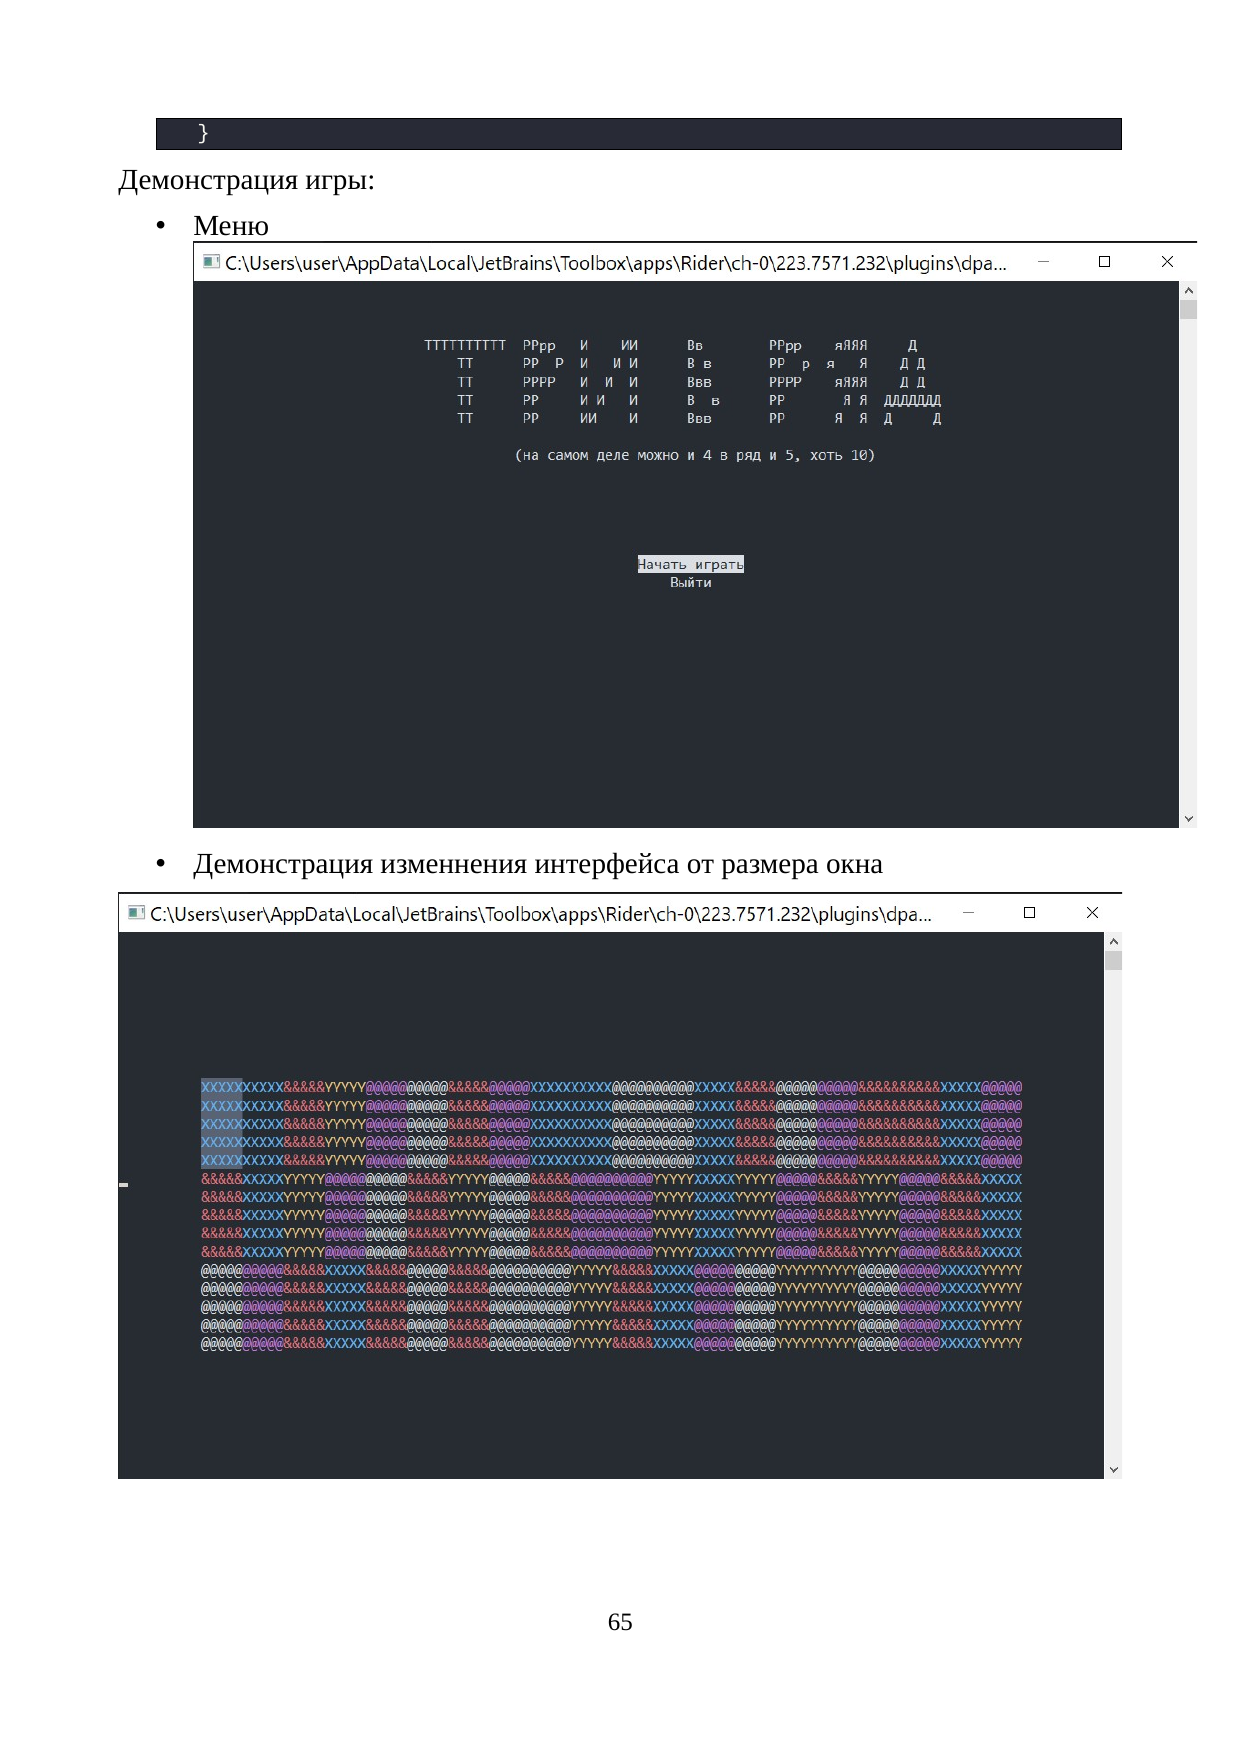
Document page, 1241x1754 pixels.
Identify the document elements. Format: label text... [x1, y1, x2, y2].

text Демонстрация игры: [118, 162, 1122, 196]
list Меню [156, 208, 1122, 241]
list Демонстрация изменнения интерфейса от размера окна [156, 846, 1122, 880]
list } [157, 119, 1121, 149]
picture [193, 241, 1198, 828]
picture [118, 892, 1123, 1479]
